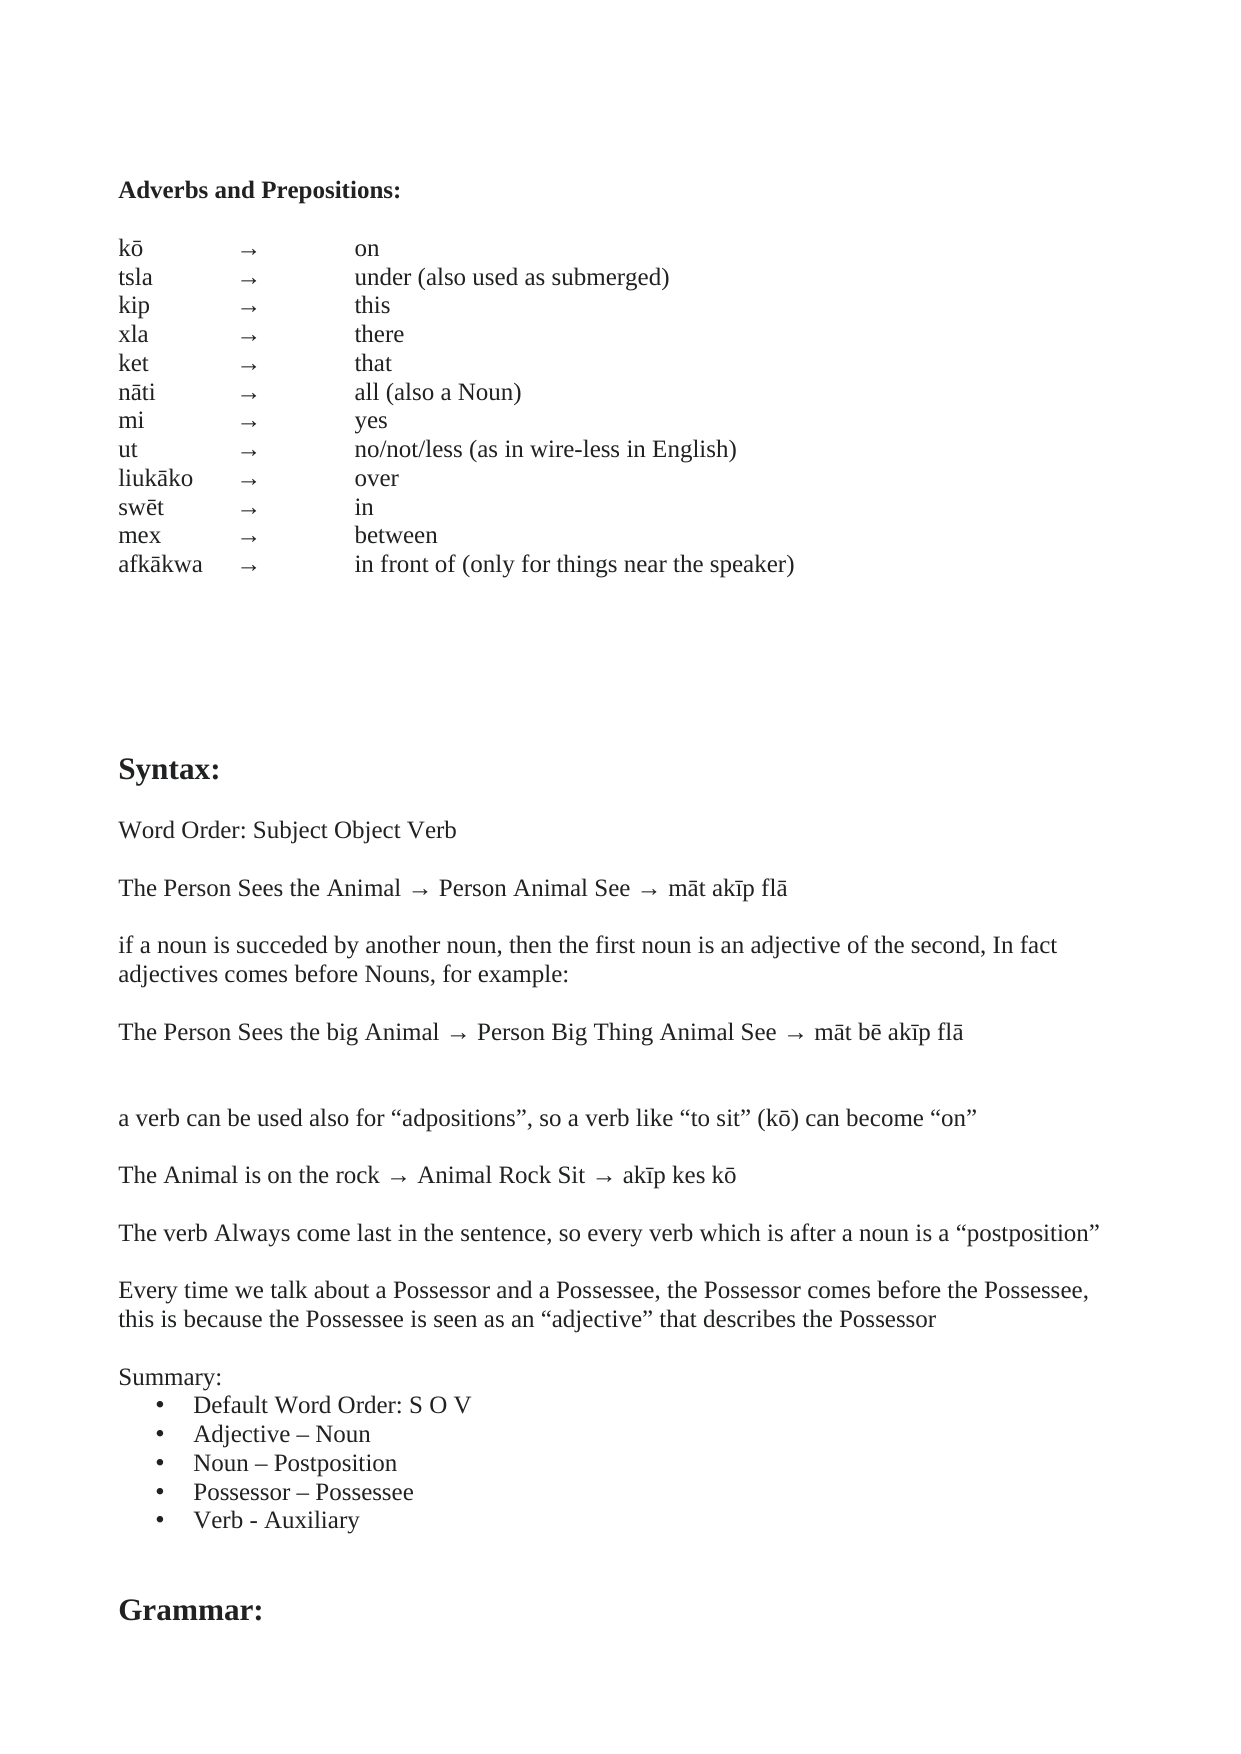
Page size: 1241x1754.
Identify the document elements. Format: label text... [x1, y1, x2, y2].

text xla → there [118, 319, 1122, 348]
text kō → on [118, 233, 1122, 262]
text The verb Always come last in the sentence, so every verb which is after a noun is a “postposition” [118, 1218, 1122, 1247]
list Default Word Order: S O V [156, 1390, 1122, 1419]
text Summary: [118, 1362, 1122, 1390]
list Noun – Postposition [156, 1448, 1122, 1477]
text The Person Sees the Animal → Person Animal See → māt akīp flā [118, 873, 1122, 902]
list Possessor – Possessee [156, 1477, 1122, 1505]
text a verb can be used also for “adpositions”, so a verb like “to sit” (kō) can become “on” [118, 1103, 1122, 1132]
text The Person Sees the big Animal → Person Big Thing Animal See → māt bē akīp flā [118, 1017, 1122, 1045]
text ut → no/not/less (as in wire-less in English) [118, 434, 1122, 463]
text Grammar: [118, 1592, 1122, 1627]
text tsla → under (also used as submerged) [118, 262, 1122, 291]
text nāti → all (also a Noun) [118, 377, 1122, 406]
list Adjective – Noun [156, 1419, 1122, 1448]
text kip → this [118, 291, 1122, 319]
text afkākwa → in front of (only for things near the speaker) [118, 549, 1122, 578]
list Verb - Auxiliary [156, 1505, 1122, 1534]
text swēt → in [118, 492, 1122, 521]
text Syntax: [118, 751, 1122, 787]
text if a noun is succeded by another noun, then the first noun is an adjective of the second, In fact adjectives comes before Nouns, for example: [118, 930, 1122, 988]
text liukāko → over [118, 463, 1122, 492]
text The Animal is on the rock → Animal Rock Sit → akīp kes kō [118, 1160, 1122, 1189]
text Word Order: Subject Object Verb [118, 815, 1122, 844]
text Every time we talk about a Possessor and a Possessee, the Possessor comes before the Possessee, this is because the Possessee is seen as an “adjective” that describes the Possessor [118, 1275, 1122, 1333]
text mi → yes [118, 406, 1122, 434]
text Adverbs and Prepositions: [118, 176, 1122, 204]
text ket → that [118, 348, 1122, 377]
text mex → between [118, 521, 1122, 549]
